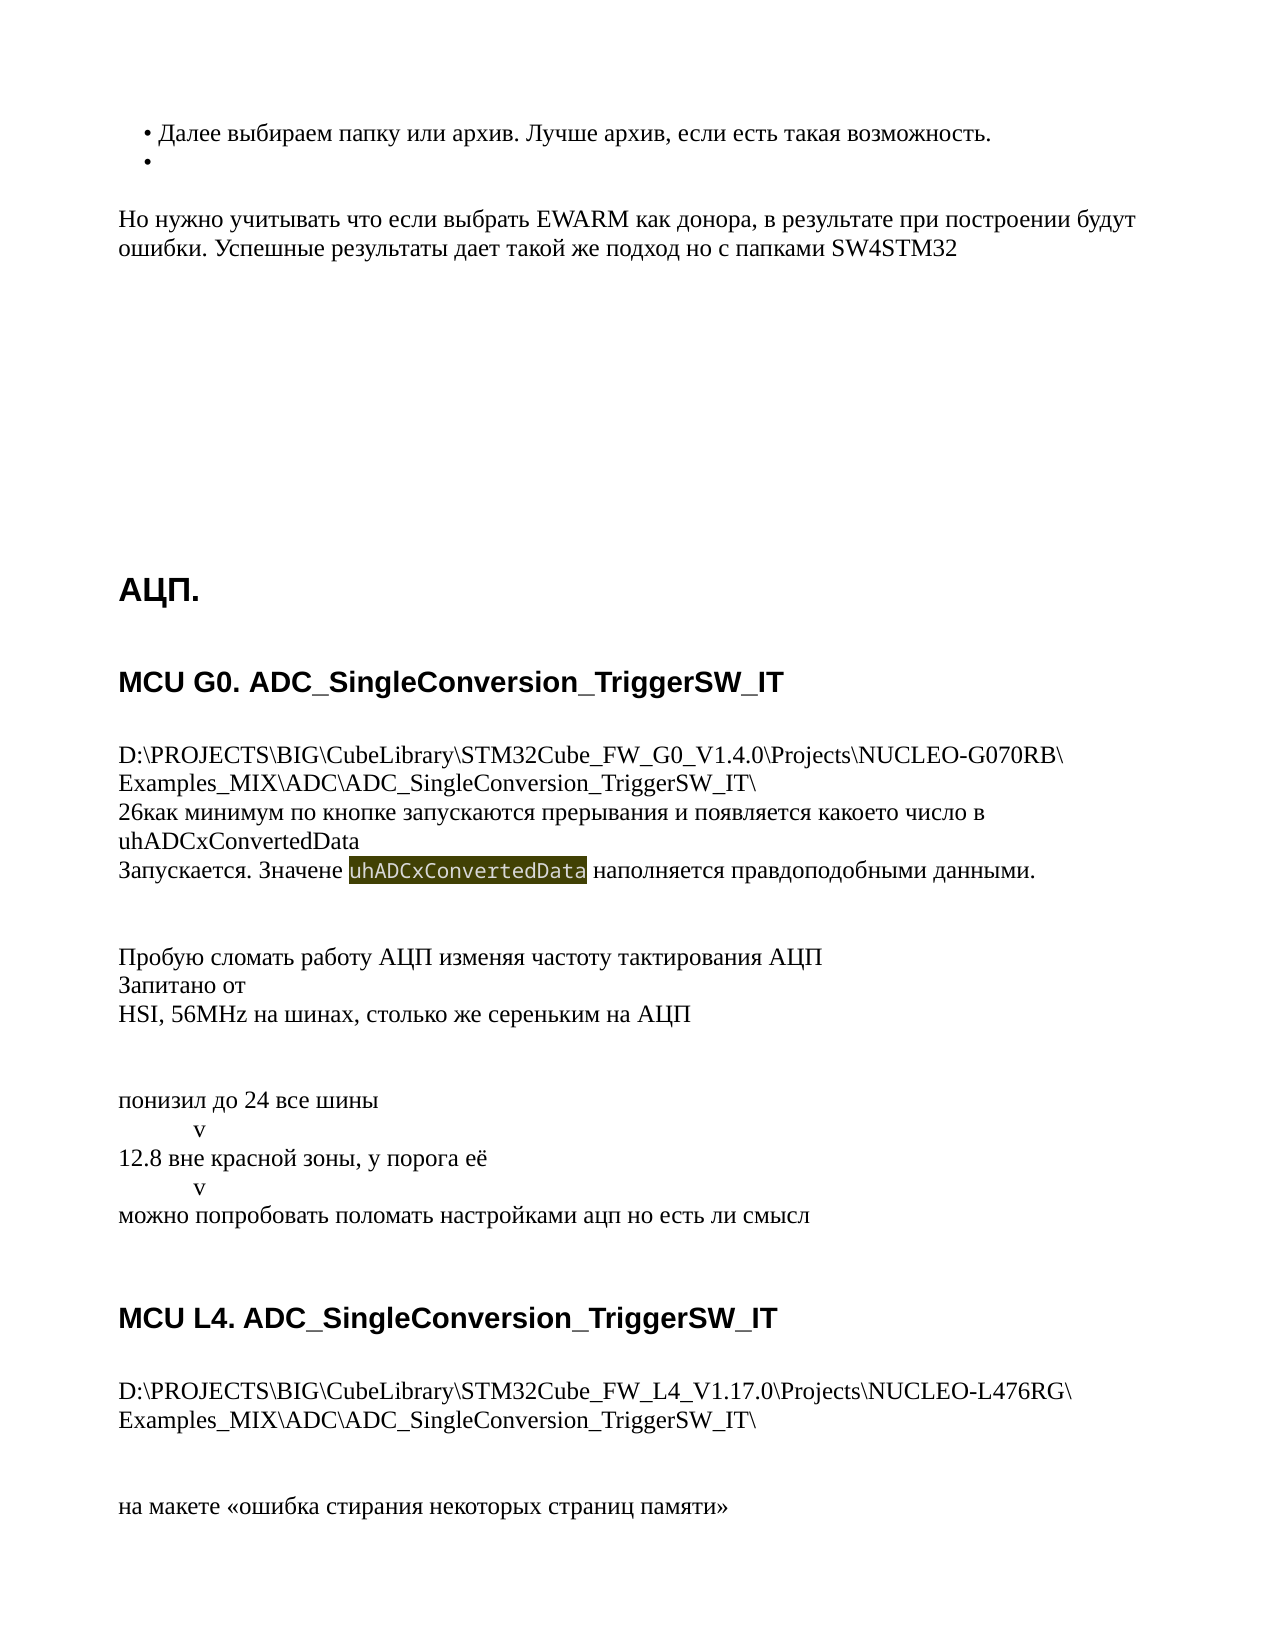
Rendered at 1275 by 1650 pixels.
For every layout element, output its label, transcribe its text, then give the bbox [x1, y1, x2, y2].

subtitle АЦП. [118, 570, 1157, 609]
text v [118, 1172, 1157, 1200]
text 12.8 вне красной зоны, у порога её [118, 1143, 1157, 1172]
subtitle MCU G0. ADC_SingleConversion_TriggerSW_IT [118, 665, 1157, 698]
text Запитано от [118, 970, 1157, 999]
text Но нужно учитывать что если выбрать EWARM как донора, в результате при построении будут ошибки. Успешные результаты дает такой же подход но с папками SW4STM32 [118, 204, 1157, 262]
text 26как минимум по кнопке запускаются прерывания и появляется какоето число в uhADCxConvertedData [118, 797, 1157, 855]
text HSI, 56MHz на шинах, столько же сереньким на АЦП [118, 999, 1157, 1028]
subtitle MCU L4. ADC_SingleConversion_TriggerSW_IT [118, 1301, 1157, 1335]
text D:\PROJECTS\BIG\CubeLibrary\STM32Cube_FW_L4_V1.17.0\Projects\NUCLEO-L476RG\Examples_MIX\ADC\ADC_SingleConversion_TriggerSW_IT\ [118, 1376, 1157, 1434]
text v [118, 1114, 1157, 1143]
text на макете «ошибка стирания некоторых страниц памяти» [118, 1491, 1157, 1520]
text • [118, 147, 1157, 176]
text • Далее выбираем папку или архив. Лучше архив, если есть такая возможность. [118, 118, 1157, 147]
text Пробую сломать работу АЦП изменяя частоту тактирования АЦП [118, 942, 1157, 970]
text D:\PROJECTS\BIG\CubeLibrary\STM32Cube_FW_G0_V1.4.0\Projects\NUCLEO-G070RB\Examples_MIX\ADC\ADC_SingleConversion_TriggerSW_IT\ [118, 740, 1157, 797]
text Запускается. Значене uhADCxConvertedData наполняется правдоподобными данными. [118, 855, 1157, 884]
text понизил до 24 все шины [118, 1085, 1157, 1114]
text можно попробовать поломать настройками ацп но есть ли смысл [118, 1200, 1157, 1229]
